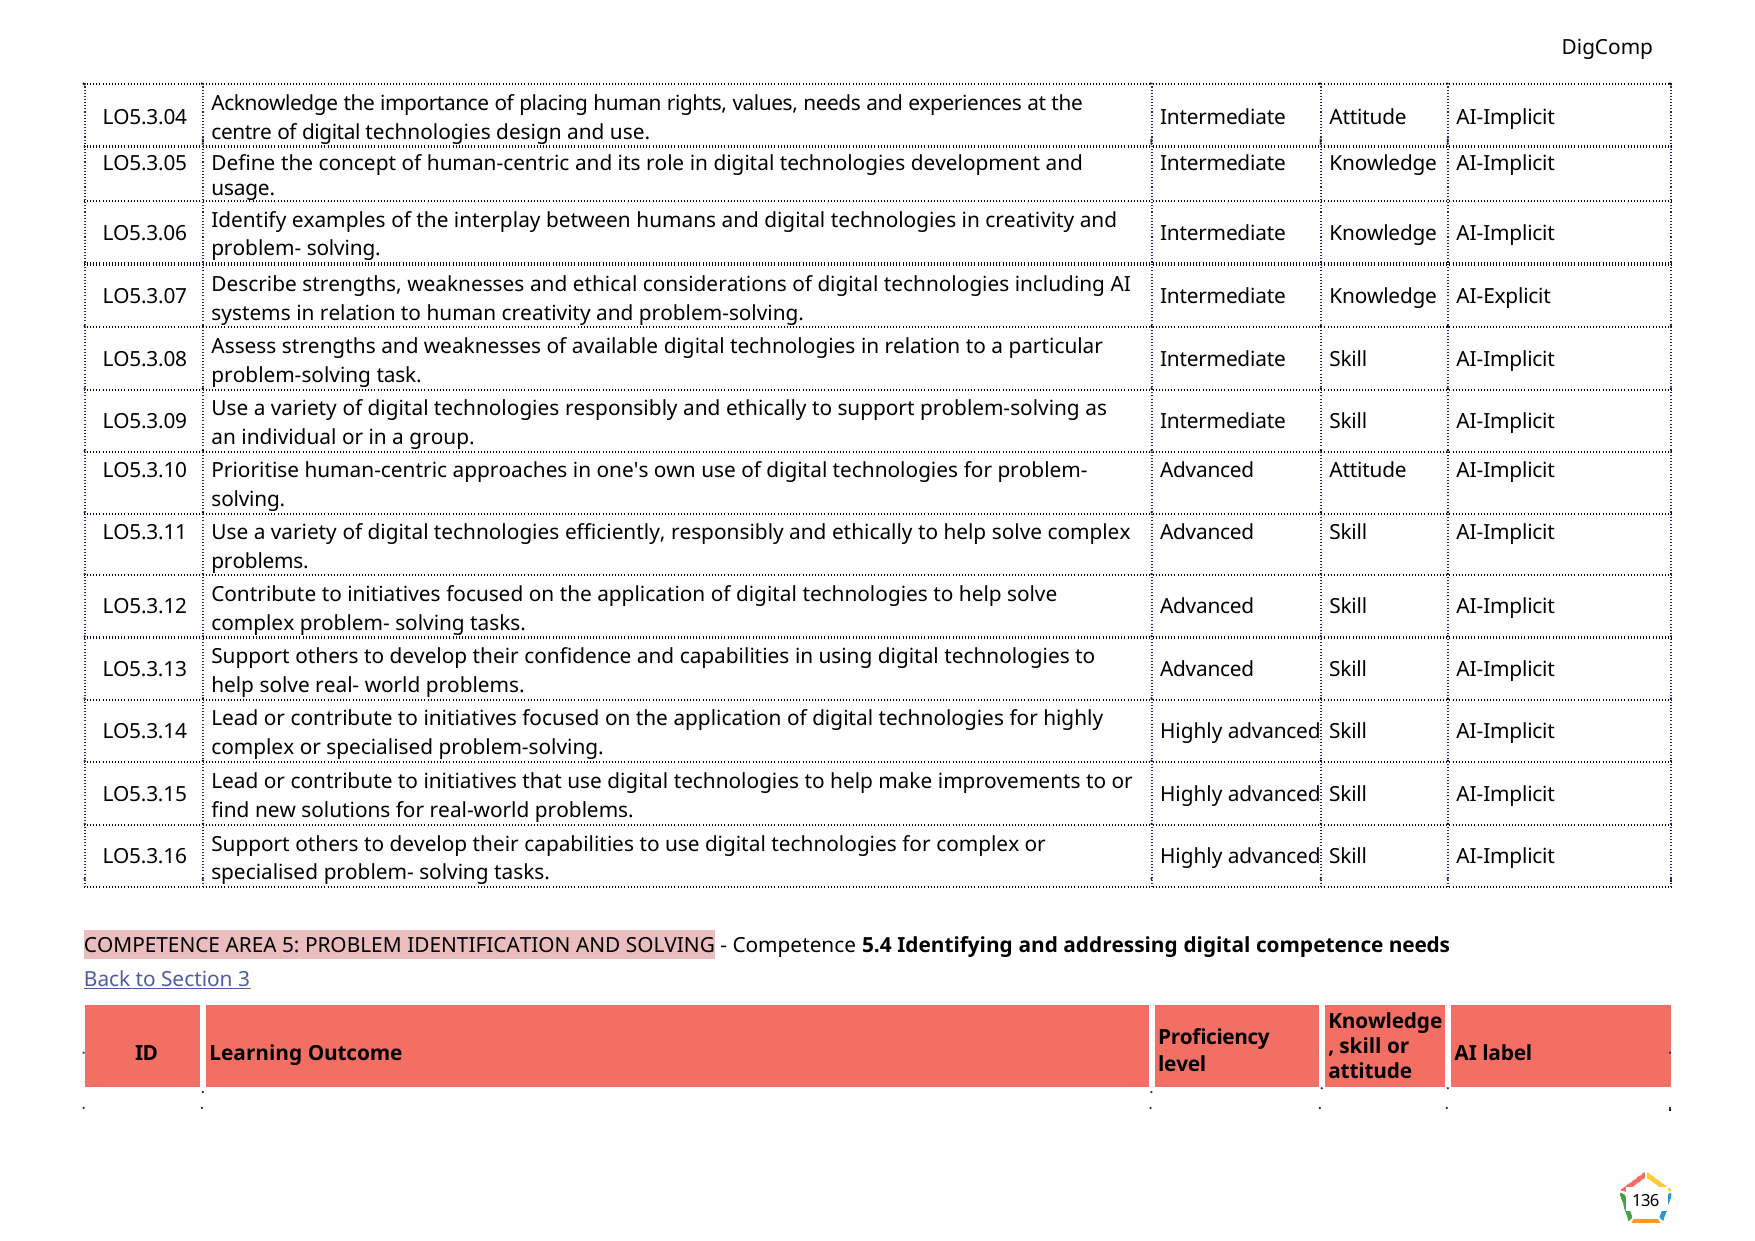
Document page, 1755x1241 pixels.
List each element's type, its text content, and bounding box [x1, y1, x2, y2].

table_cell Skill [1321, 326, 1448, 388]
text COMPETENCE AREA 5: PROBLEM IDENTIFICATION AND SOLVING - Competence 5.4 Identifying and addressing digital competence needs [84, 930, 1710, 959]
table_cell AI-Implicit [1448, 824, 1671, 886]
table_cell Knowledge [1321, 145, 1448, 200]
table_cell AI-Implicit [1448, 200, 1671, 262]
table_header Learning Outcome [206, 1005, 1149, 1087]
table_cell Highly advanced [1152, 699, 1321, 761]
table_cell Lead or contribute to initiatives focused on the application of digital technologies for highly complex or specialised problem-solving. [203, 699, 1152, 761]
table_cell Highly advanced [1152, 761, 1321, 824]
table_cell Skill [1321, 574, 1448, 636]
table_cell LO5.3.05 [85, 145, 203, 200]
table_cell LO5.3.12 [85, 574, 203, 636]
table_cell Intermediate [1152, 326, 1321, 388]
table_cell Skill [1321, 636, 1448, 698]
table_cell AI-Implicit [1448, 574, 1671, 636]
table_cell Skill [1321, 389, 1448, 451]
table_cell Identify examples of the interplay between humans and digital technologies in creativity and problem- solving. [203, 200, 1152, 262]
table_cell Intermediate [1152, 83, 1321, 145]
table_cell LO5.3.16 [85, 824, 203, 886]
table_cell AI-Implicit [1448, 699, 1671, 761]
table_cell Skill [1321, 761, 1448, 824]
table_header ID [85, 1005, 200, 1087]
table_header Proficiency level [1155, 1005, 1319, 1087]
table_cell AI-Implicit [1448, 326, 1671, 388]
table_cell AI-Implicit [1448, 389, 1671, 451]
table_header Describe strengths, weaknesses and ethical considerations of digital technologies including AI systems in relation to human creativity and problem-solving. [203, 264, 1152, 326]
table_header AI-Explicit [1448, 264, 1671, 326]
table_cell AI-Implicit [1448, 636, 1671, 698]
table_cell LO5.3.14 [85, 699, 203, 761]
table_header Intermediate [1152, 264, 1321, 326]
table_header Knowledge [1321, 264, 1448, 326]
text Back to Section 3 [84, 964, 1710, 992]
table_cell AI-Implicit [1448, 761, 1671, 824]
table_cell AI-Implicit [1448, 145, 1671, 200]
table_cell LO5.3.06 [85, 200, 203, 262]
table_cell LO5.3.11 [85, 513, 203, 574]
table_cell AI-Implicit [1448, 451, 1671, 512]
table_cell Attitude [1321, 451, 1448, 512]
table_header AI label [1451, 1005, 1671, 1087]
table_cell Assess strengths and weaknesses of available digital technologies in relation to a particular problem-solving task. [203, 326, 1152, 388]
table_header Knowledge, skill or attitude [1325, 1005, 1445, 1087]
table_cell Define the concept of human-centric and its role in digital technologies development and usage. [203, 145, 1152, 200]
table_cell Advanced [1152, 513, 1321, 574]
table_cell Intermediate [1152, 145, 1321, 200]
table_cell Intermediate [1152, 389, 1321, 451]
table_cell Attitude [1321, 83, 1448, 145]
table_cell Support others to develop their confidence and capabilities in using digital technologies to help solve real- world problems. [203, 636, 1152, 698]
table_cell Skill [1321, 513, 1448, 574]
table_cell LO5.3.09 [85, 389, 203, 451]
table_cell Support others to develop their capabilities to use digital technologies for complex or specialised problem- solving tasks. [203, 824, 1152, 886]
table_cell Skill [1321, 699, 1448, 761]
table_cell Use a variety of digital technologies efficiently, responsibly and ethically to help solve complex problems. [203, 513, 1152, 574]
table_cell Use a variety of digital technologies responsibly and ethically to support problem-solving as an individual or in a group. [203, 389, 1152, 451]
table_cell LO5.3.04 [85, 83, 203, 145]
table_cell Highly advanced [1152, 824, 1321, 886]
table_cell LO5.3.13 [85, 636, 203, 698]
table_cell LO5.3.15 [85, 761, 203, 824]
table_cell AI-Implicit [1448, 83, 1671, 145]
table_cell AI-Implicit [1448, 513, 1671, 574]
table_cell Advanced [1152, 451, 1321, 512]
table_cell Prioritise human-centric approaches in one's own use of digital technologies for problem-solving. [203, 451, 1152, 512]
table_cell LO5.3.10 [85, 451, 203, 512]
table_cell Knowledge [1321, 200, 1448, 262]
table_cell Lead or contribute to initiatives that use digital technologies to help make improvements to or find new solutions for real-world problems. [203, 761, 1152, 824]
table_header LO5.3.07 [85, 264, 203, 326]
table_cell Acknowledge the importance of placing human rights, values, needs and experiences at the centre of digital technologies design and use. [203, 83, 1152, 145]
table_cell Contribute to initiatives focused on the application of digital technologies to help solve complex problem- solving tasks. [203, 574, 1152, 636]
table_cell Skill [1321, 824, 1448, 886]
table_cell Advanced [1152, 574, 1321, 636]
table_cell Intermediate [1152, 200, 1321, 262]
table_cell LO5.3.08 [85, 326, 203, 388]
table_cell Advanced [1152, 636, 1321, 698]
